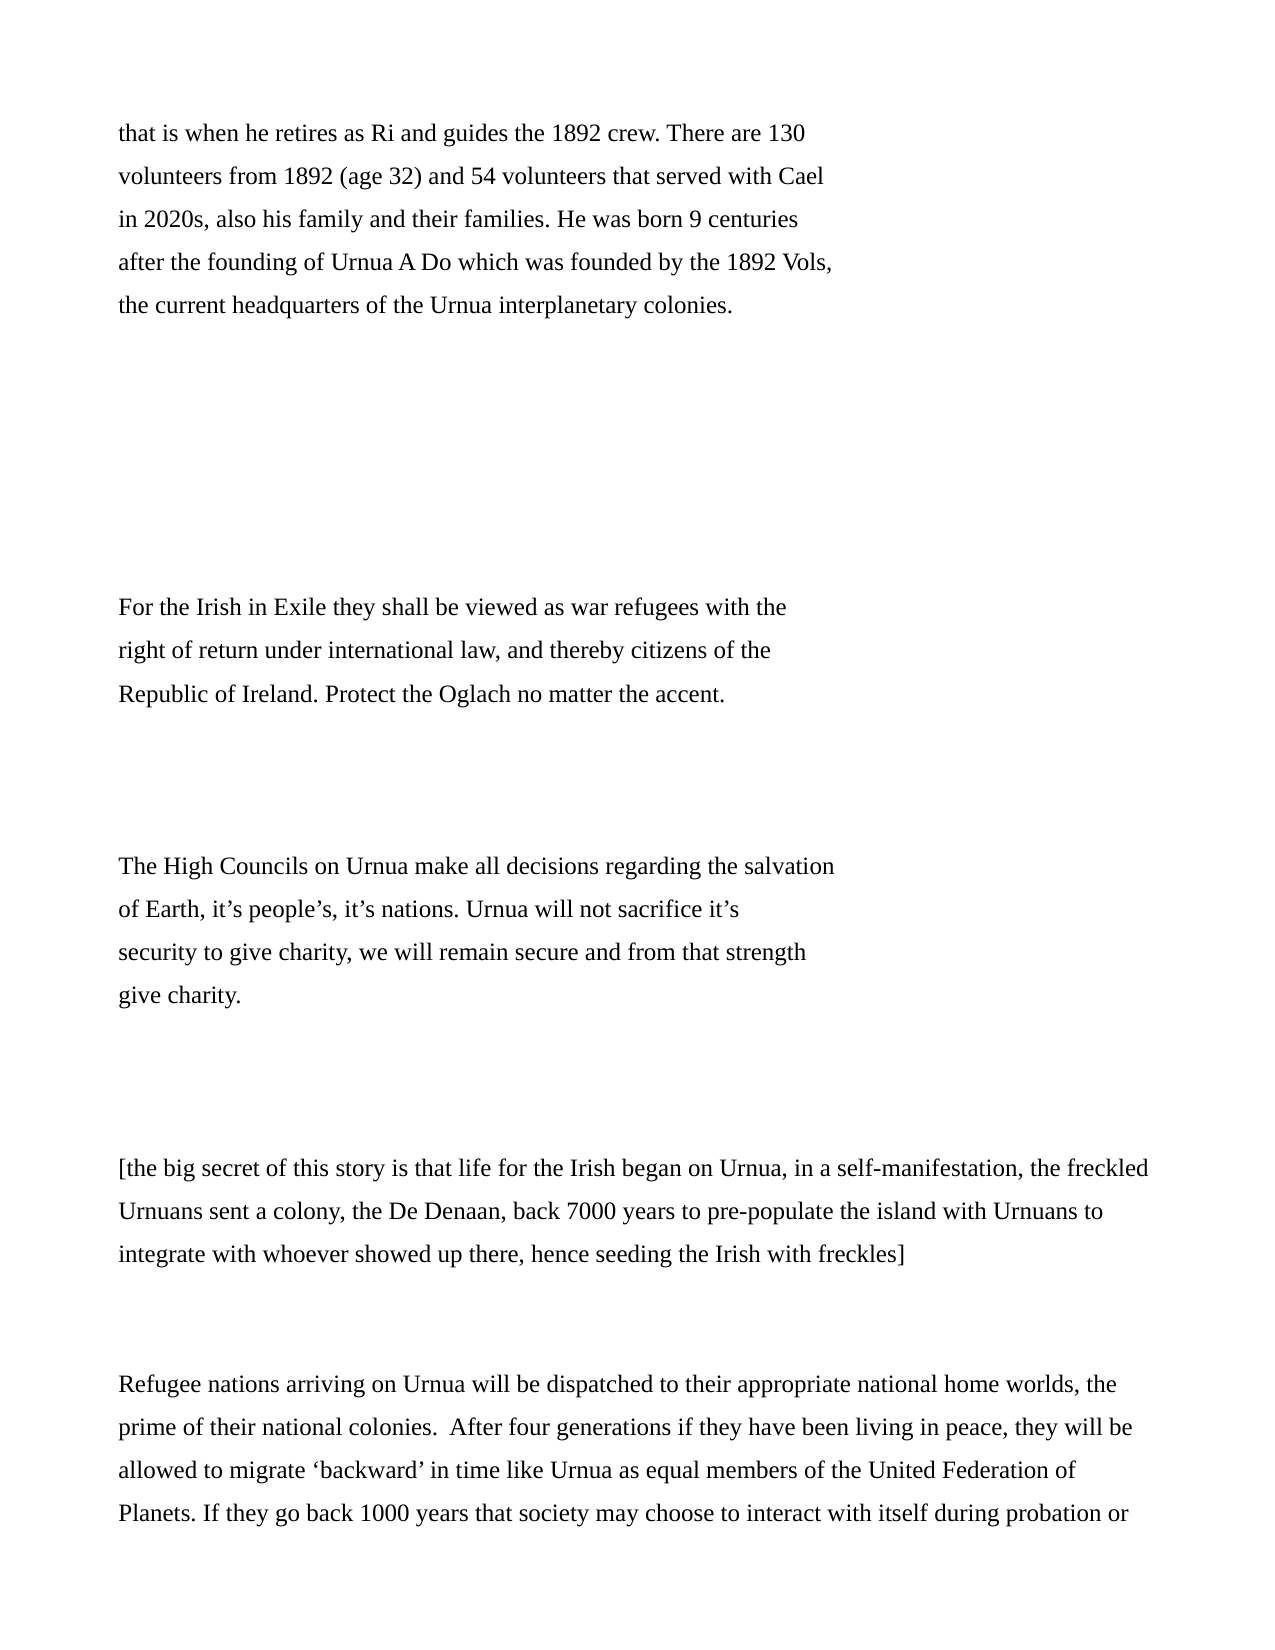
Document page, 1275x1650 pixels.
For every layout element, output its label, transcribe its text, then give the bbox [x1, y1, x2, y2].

text that is when he retires as Ri and guides the 1892 crew. There are 130 volunteers from 1892 (age 32) and 54 volunteers that served with Cael in 2020s, also his family and their families. He was born 9 centuries after the founding of Urnua A Do which was founded by the 1892 Vols, the current headquarters of the Urnua interplanetary colonies. For the Irish in Exile they shall be viewed as war refugees with the right of return under international law, and thereby citizens of the Republic of Ireland. Protect the Oglach no matter the accent. The High Councils on Urnua make all decisions regarding the salvation of Earth, it’s people’s, it’s nations. Urnua will not sacrifice it’s security to give charity, we will remain secure and from that strength give charity. [118, 118, 1157, 1009]
text [the big secret of this story is that life for the Irish began on Urnua, in a self-manifestation, the freckled Urnuans sent a colony, the De Denaan, back 7000 years to pre-populate the island with Urnuans to integrate with whoever showed up there, hence seeding the Irish with freckles] [118, 1153, 1157, 1268]
text Refugee nations arriving on Urnua will be dispatched to their appropriate national home worlds, the prime of their national colonies. After four generations if they have been living in peace, they will be allowed to migrate ‘backward’ in time like Urnua as equal members of the United Federation of Planets. If they go back 1000 years that society may choose to interact with itself during probation or [118, 1369, 1157, 1527]
